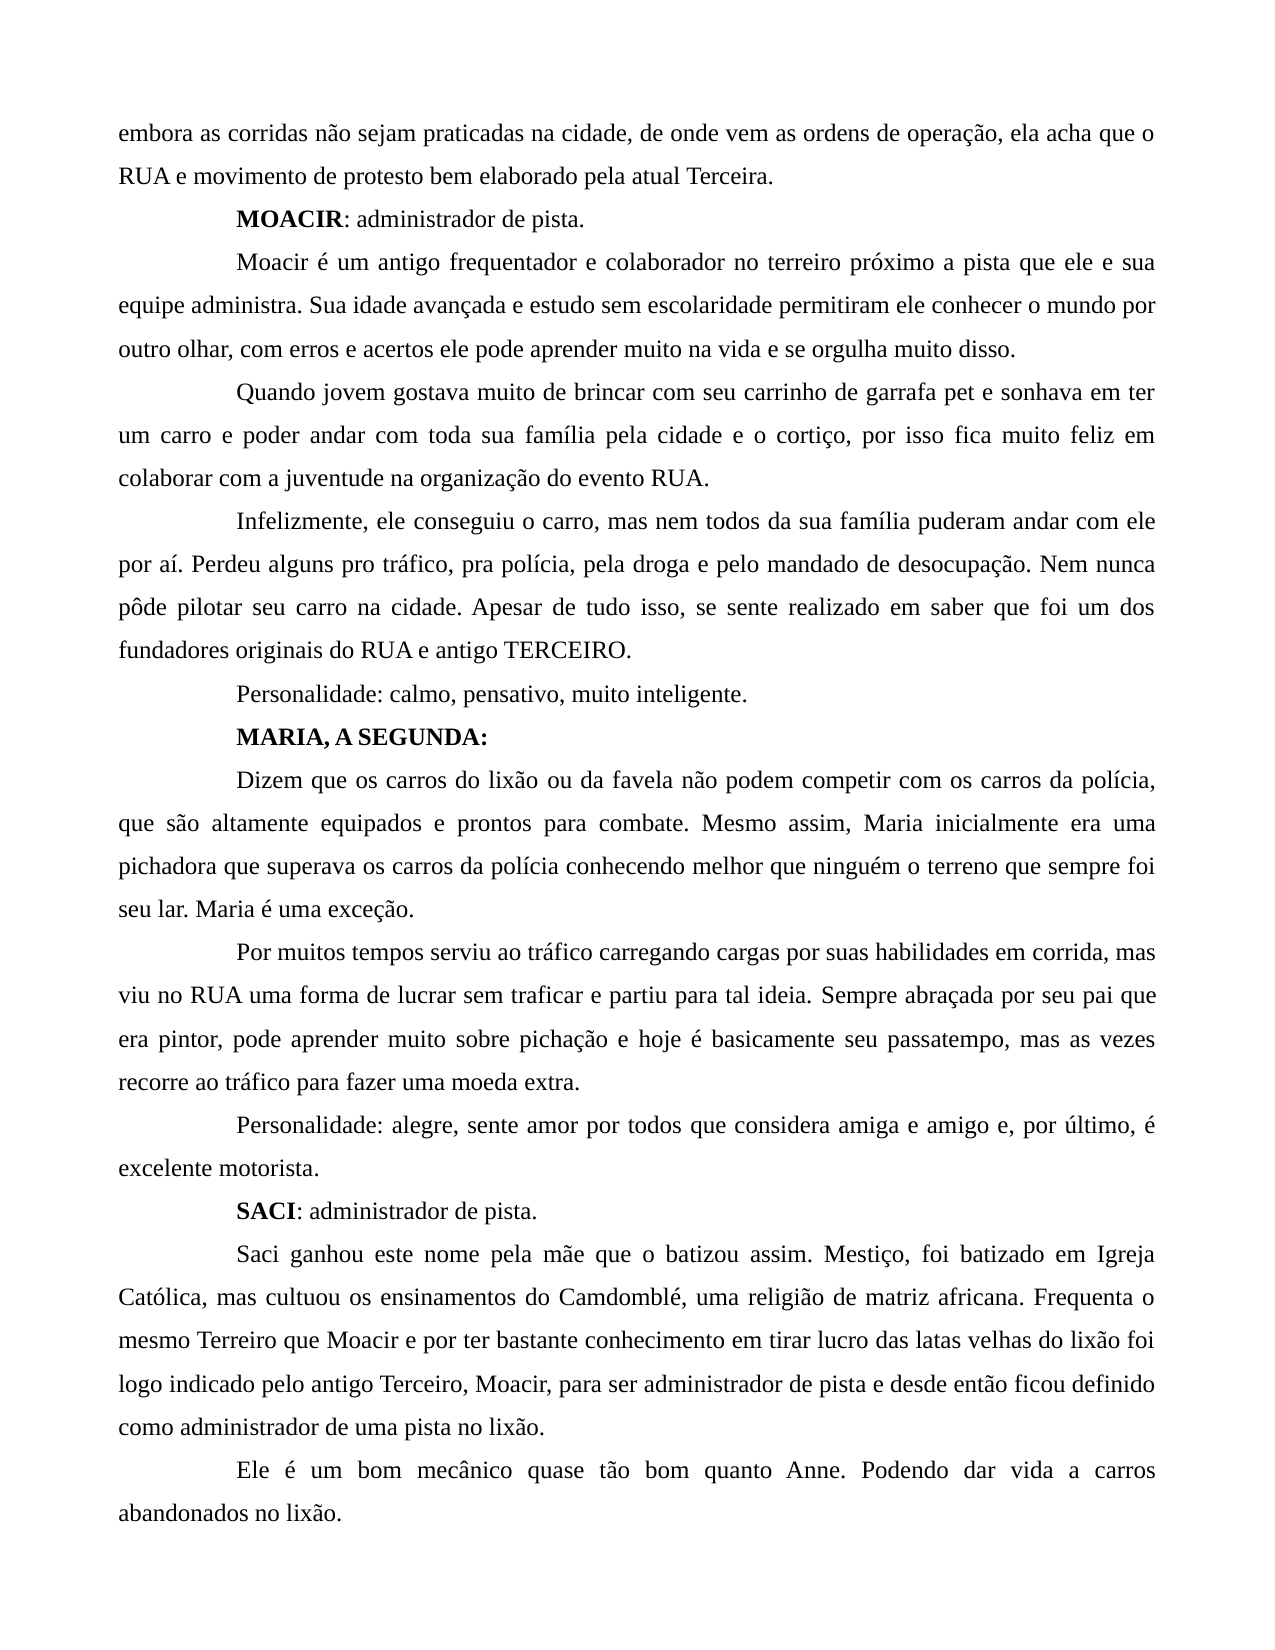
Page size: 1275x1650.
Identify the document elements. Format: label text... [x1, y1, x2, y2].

text MARIA, A SEGUNDA: [118, 722, 1157, 751]
text Ele é um bom mecânico quase tão bom quanto Anne. Podendo dar vida a carros abandonados no lixão. [118, 1455, 1157, 1527]
text Personalidade: calmo, pensativo, muito inteligente. [118, 679, 1157, 707]
text Moacir é um antigo frequentador e colaborador no terreiro próximo a pista que ele e sua equipe administra. Sua idade avançada e estudo sem escolaridade permitiram ele conhecer o mundo por outro olhar, com erros e acertos ele pode aprender muito na vida e se orgulha muito disso. [118, 247, 1157, 362]
text embora as corridas não sejam praticadas na cidade, de onde vem as ordens de operação, ela acha que o RUA e movimento de protesto bem elaborado pela atual Terceira. [118, 118, 1157, 190]
text Saci ganhou este nome pela mãe que o batizou assim. Mestiço, foi batizado em Igreja Católica, mas cultuou os ensinamentos do Camdomblé, uma religião de matriz africana. Frequenta o mesmo Terreiro que Moacir e por ter bastante conhecimento em tirar lucro das latas velhas do lixão foi logo indicado pelo antigo Terceiro, Moacir, para ser administrador de pista e desde então ficou definido como administrador de uma pista no lixão. [118, 1239, 1157, 1441]
text MOACIR: administrador de pista. [118, 204, 1157, 233]
text SACI: administrador de pista. [118, 1196, 1157, 1225]
text Personalidade: alegre, sente amor por todos que considera amiga e amigo e, por último, é excelente motorista. [118, 1110, 1157, 1182]
text Por muitos tempos serviu ao tráfico carregando cargas por suas habilidades em corrida, mas viu no RUA uma forma de lucrar sem traficar e partiu para tal ideia. Sempre abraçada por seu pai que era pintor, pode aprender muito sobre pichação e hoje é basicamente seu passatempo, mas as vezes recorre ao tráfico para fazer uma moeda extra. [118, 937, 1157, 1096]
text Quando jovem gostava muito de brincar com seu carrinho de garrafa pet e sonhava em ter um carro e poder andar com toda sua família pela cidade e o cortiço, por isso fica muito feliz em colaborar com a juventude na organização do evento RUA. [118, 377, 1157, 492]
text Dizem que os carros do lixão ou da favela não podem competir com os carros da polícia, que são altamente equipados e prontos para combate. Mesmo assim, Maria inicialmente era uma pichadora que superava os carros da polícia conhecendo melhor que ninguém o terreno que sempre foi seu lar. Maria é uma exceção. [118, 765, 1157, 923]
text Infelizmente, ele conseguiu o carro, mas nem todos da sua família puderam andar com ele por aí. Perdeu alguns pro tráfico, pra polícia, pela droga e pelo mandado de desocupação. Nem nunca pôde pilotar seu carro na cidade. Apesar de tudo isso, se sente realizado em saber que foi um dos fundadores originais do RUA e antigo TERCEIRO. [118, 506, 1157, 664]
